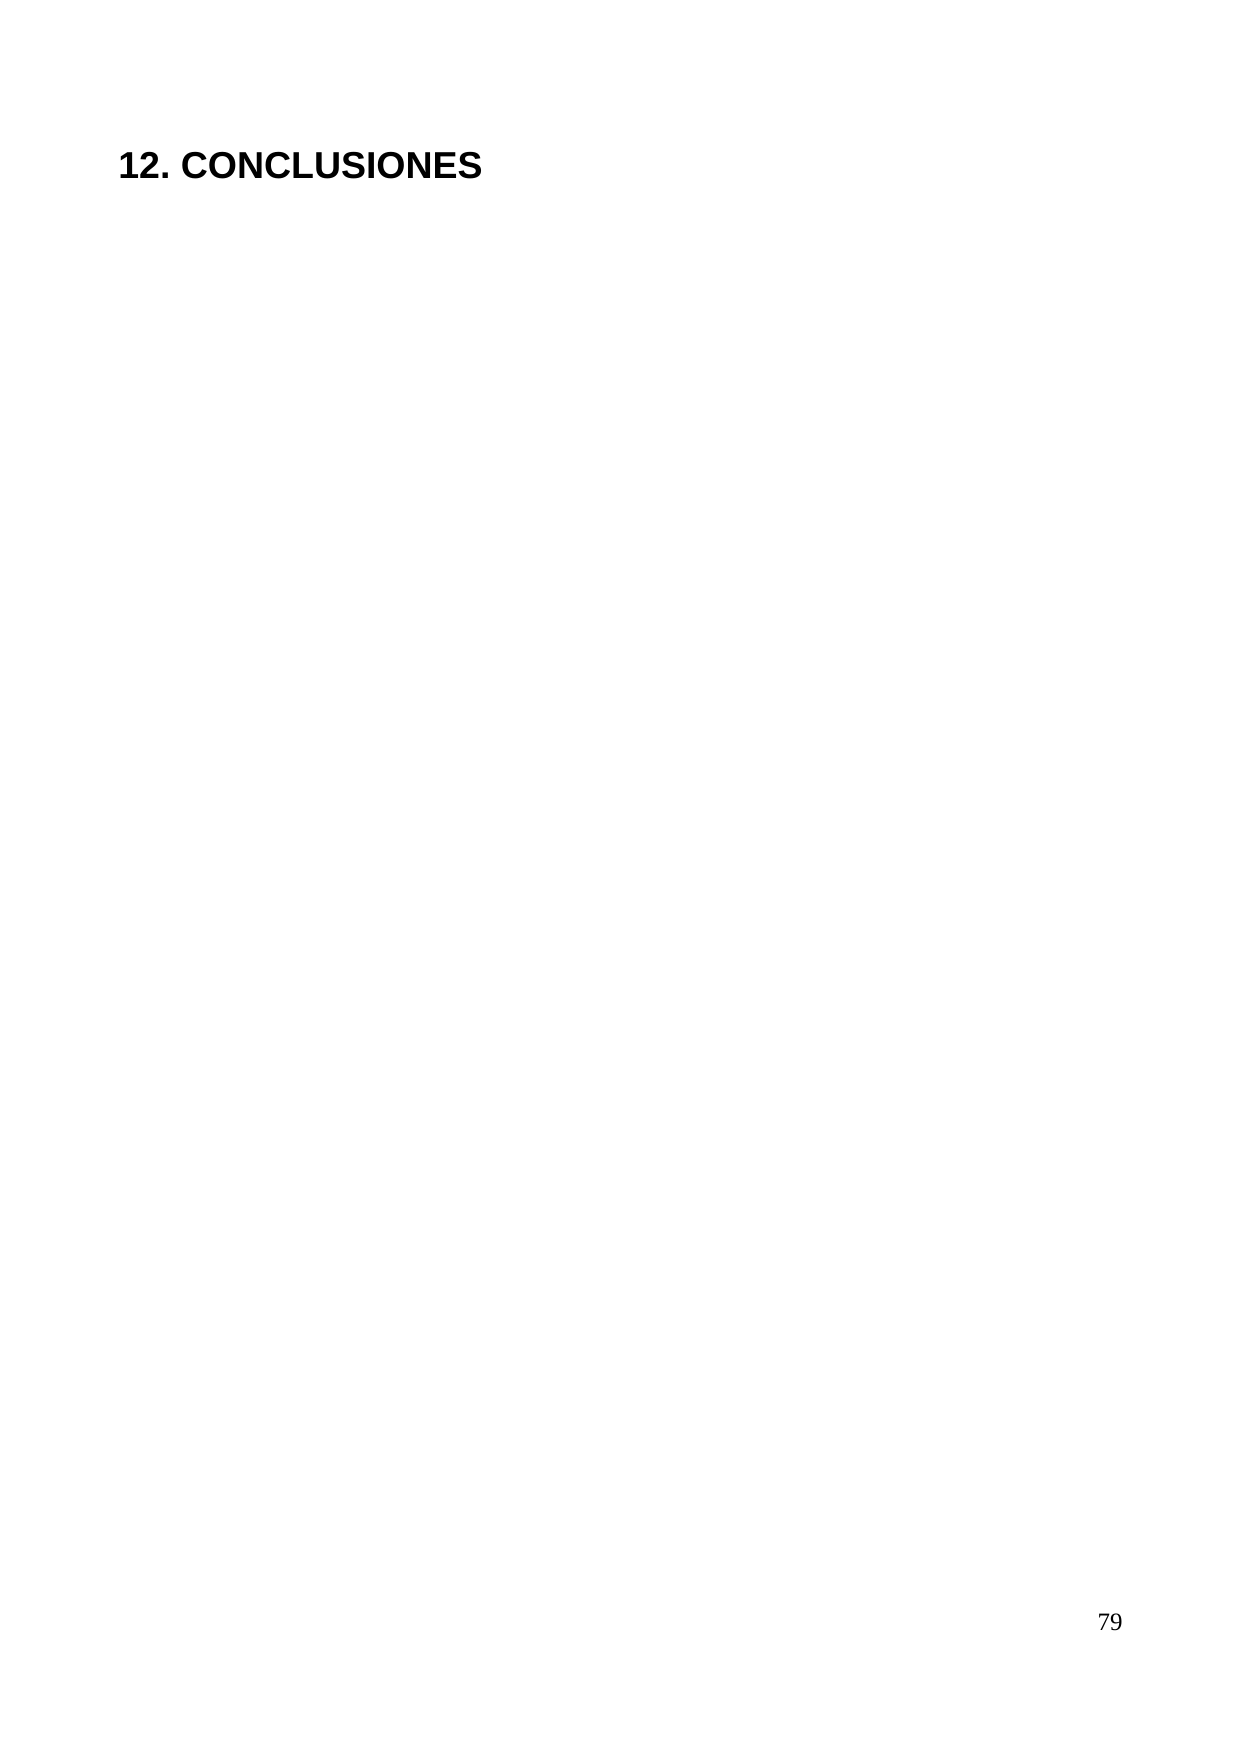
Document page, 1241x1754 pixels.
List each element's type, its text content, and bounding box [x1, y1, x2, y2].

subtitle 12. CONCLUSIONES [118, 143, 1122, 186]
